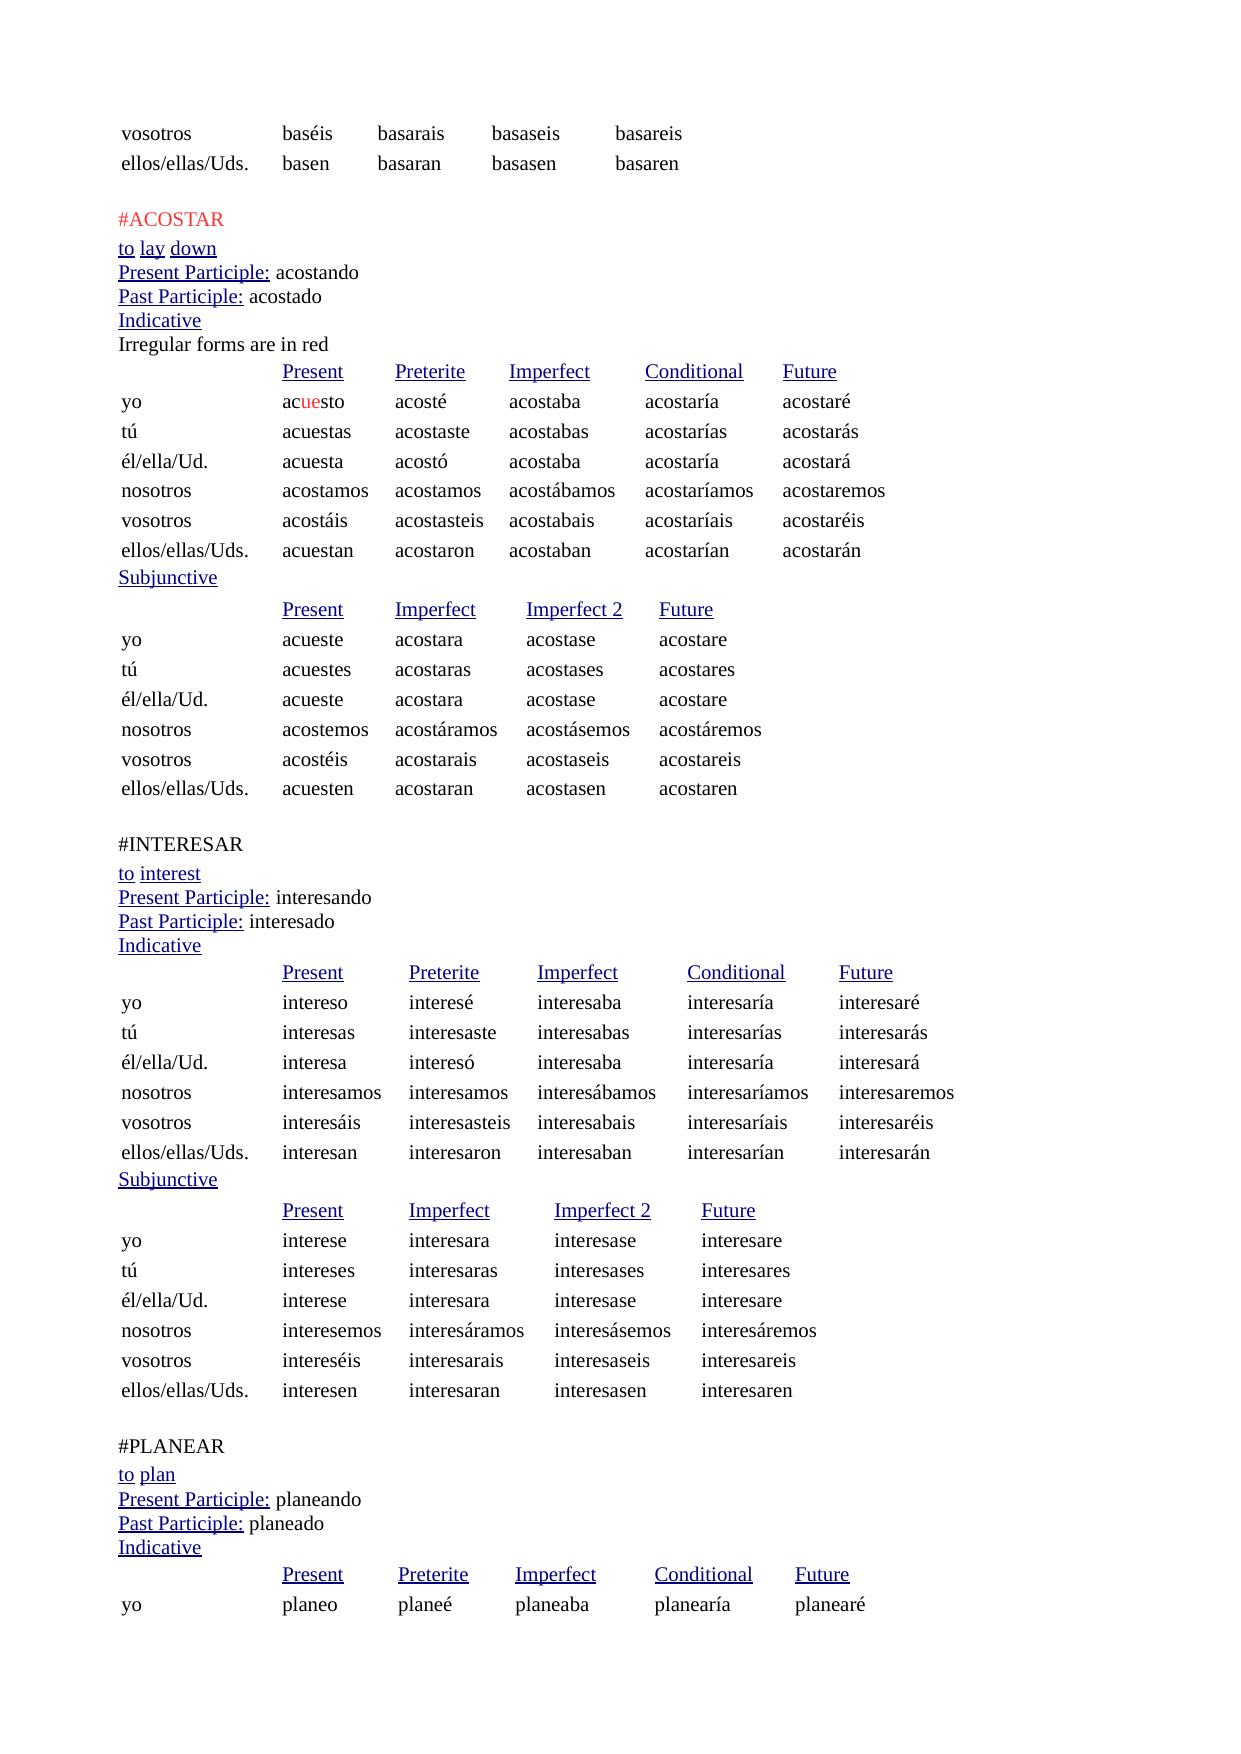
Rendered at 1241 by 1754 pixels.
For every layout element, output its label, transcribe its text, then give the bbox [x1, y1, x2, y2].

text Past Participle: interesado [118, 909, 1122, 933]
text Present Participle: planeando [118, 1486, 1122, 1511]
text #ACOSTAR [118, 207, 1122, 231]
text Indicative [118, 1534, 1122, 1559]
text Indicative [118, 933, 1122, 957]
text Present Participle: interesando [118, 885, 1122, 909]
text #PLANEAR [118, 1433, 1122, 1458]
text Subjunctive [118, 565, 1122, 589]
text #INTERESAR [118, 832, 1122, 856]
text Irregular forms are in red [118, 332, 1122, 356]
text Past Participle: acostado [118, 284, 1122, 308]
text to lay down [118, 236, 1122, 260]
text Indicative [118, 308, 1122, 332]
text Past Participle: planeado [118, 1511, 1122, 1534]
text Present Participle: acostando [118, 260, 1122, 284]
text to interest [118, 861, 1122, 885]
text to plan [118, 1462, 1122, 1486]
text Subjunctive [118, 1167, 1122, 1191]
